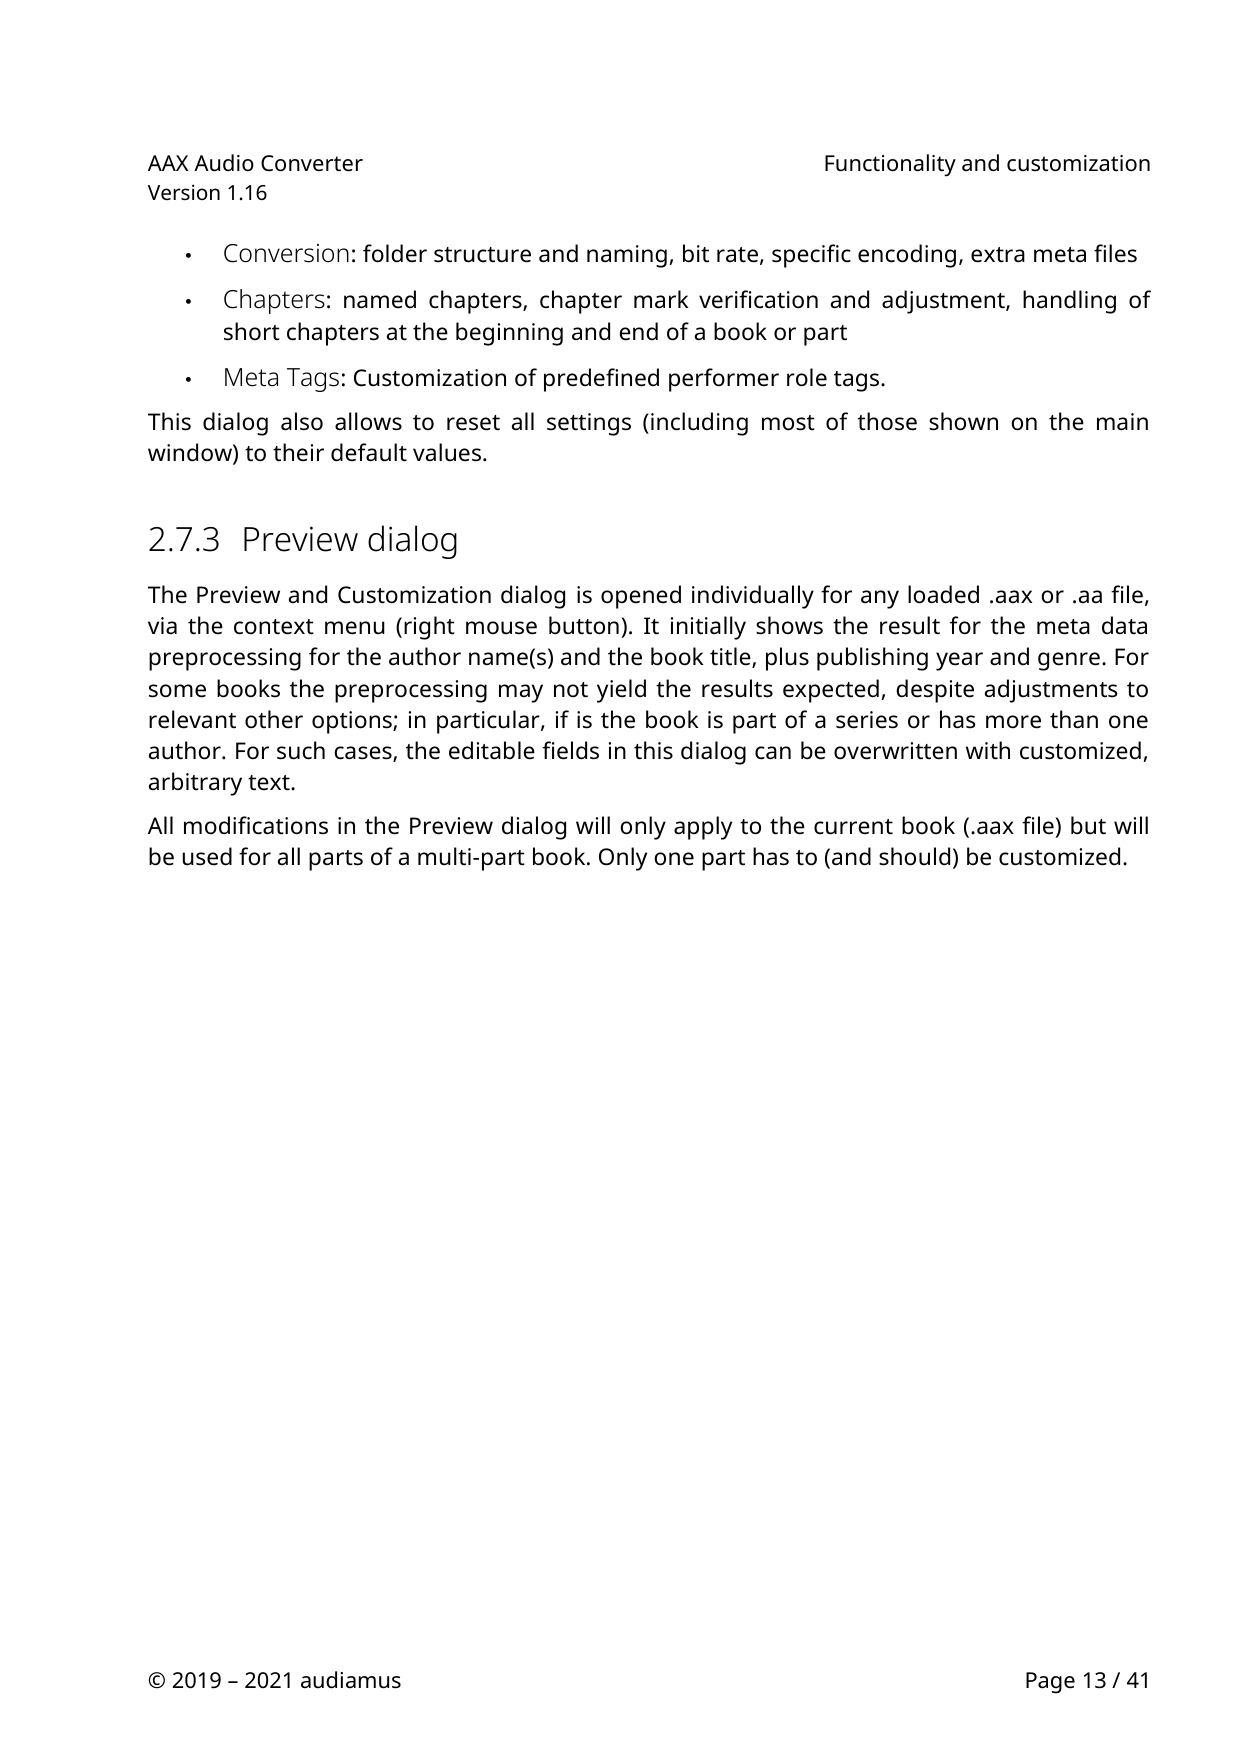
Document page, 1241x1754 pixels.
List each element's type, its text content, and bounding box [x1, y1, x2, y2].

text All modifications in the Preview dialog will only apply to the current book (.aax file) but will be used for all parts of a multi-part book. Only one part has to (and should) be customized. [148, 810, 1152, 872]
list Chapters: named chapters, chapter mark verification and adjustment, handling of short chapters at the beginning and end of a book or part [185, 282, 1152, 347]
text This dialog also allows to reset all settings (including most of those shown on the main window) to their default values. [148, 406, 1152, 468]
list Conversion: folder structure and naming, bit rate, specific encoding, extra meta files [185, 235, 1152, 269]
subtitle Preview dialog [148, 516, 1152, 561]
list Meta Tags: Customization of predefined performer role tags. [185, 359, 1152, 393]
text The Preview and Customization dialog is opened individually for any loaded .aax or .aa file, via the context menu (right mouse button). It initially shows the result for the meta data preprocessing for the author name(s) and the book title, plus publishing year and genre. For some books the preprocessing may not yield the results expected, despite adjustments to relevant other options; in particular, if is the book is part of a series or has more than one author. For such cases, the editable fields in this dialog can be overwritten with customized, arbitrary text. [148, 579, 1152, 798]
